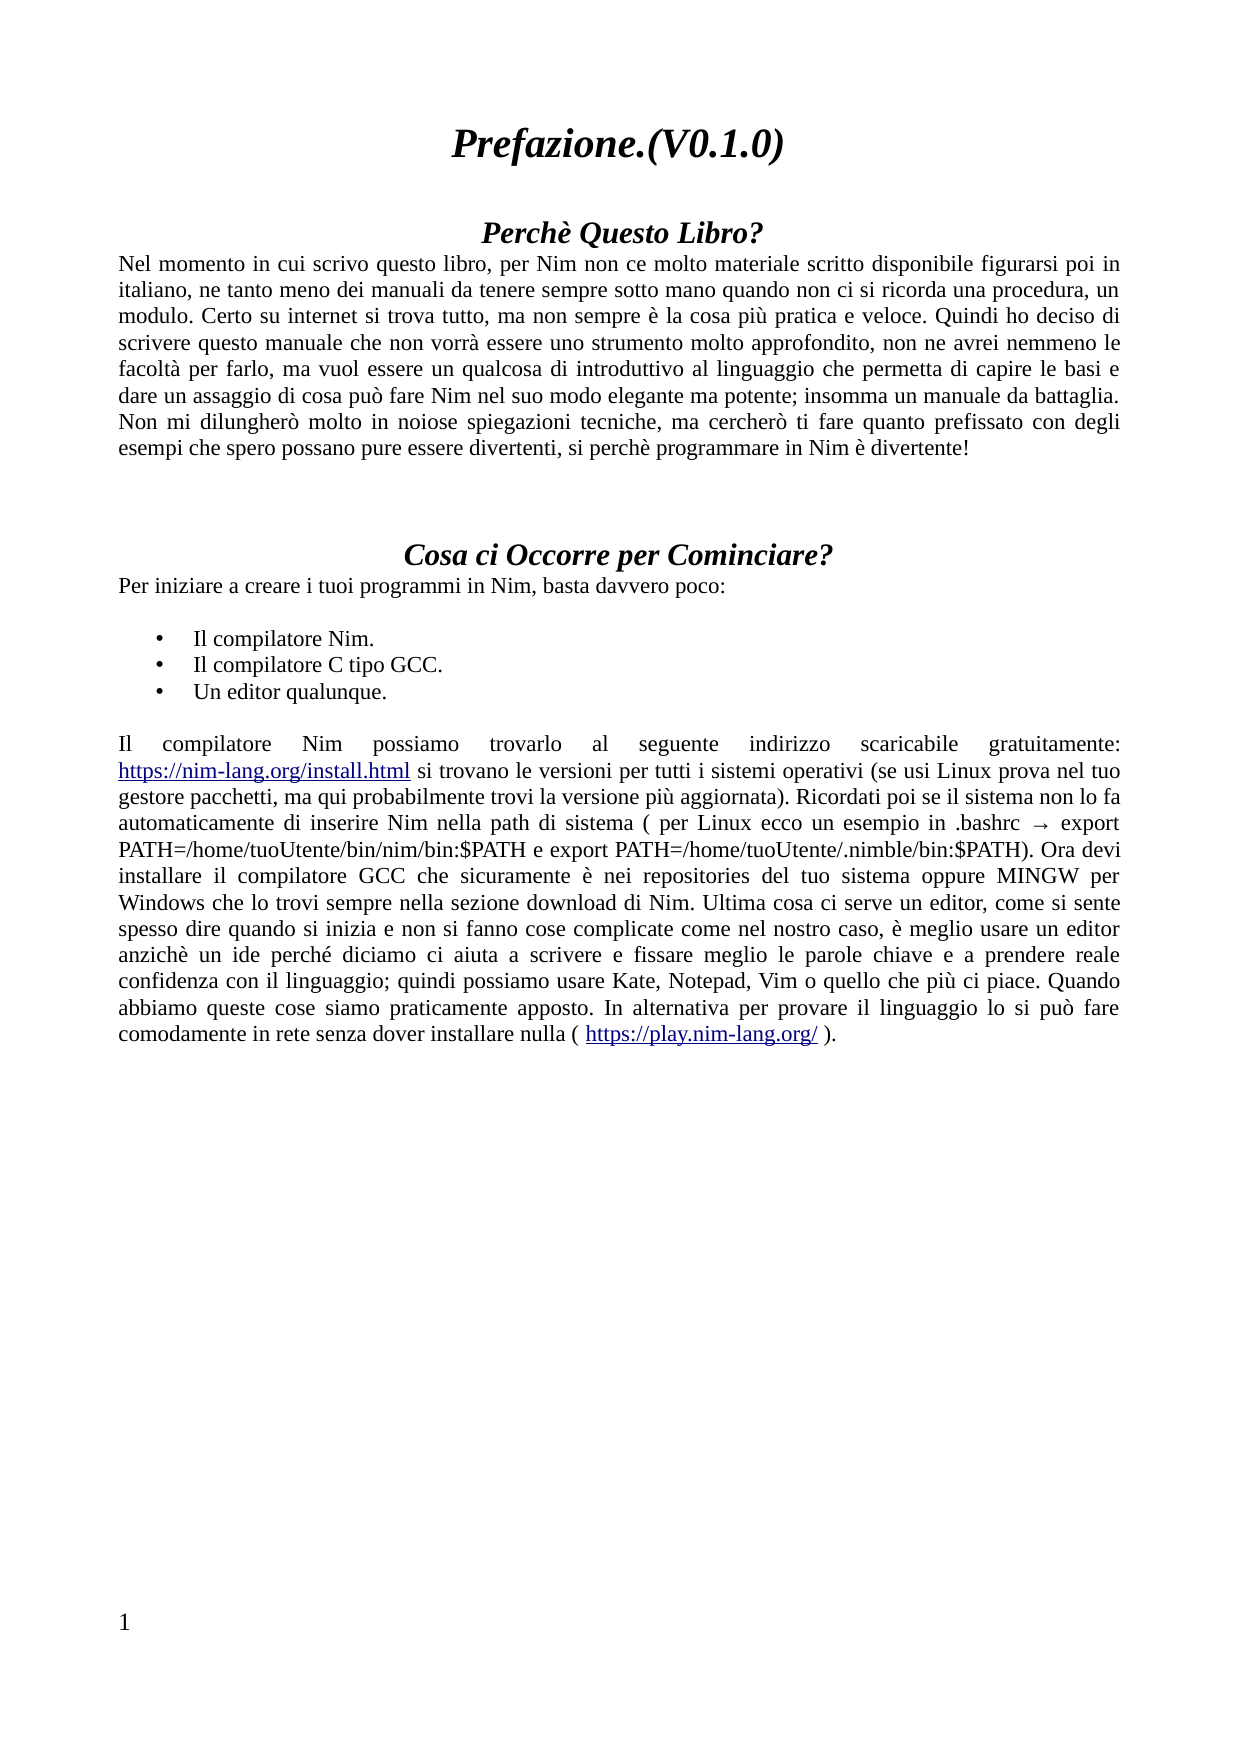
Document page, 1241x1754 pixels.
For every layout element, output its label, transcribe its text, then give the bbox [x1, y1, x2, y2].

text Per iniziare a creare i tuoi programmi in Nim, basta davvero poco: [118, 572, 1122, 599]
text Prefazione.(V0.1.0) [118, 118, 1122, 166]
text Il compilatore Nim possiamo trovarlo al seguente indirizzo scaricabile gratuitamente: https://nim-lang.org/install.html si trovano le versioni per tutti i sistemi operativi (se usi Linux prova nel tuo gestore pacchetti, ma qui probabilmente trovi la versione più aggiornata). Ricordati poi se il sistema non lo fa automaticamente di inserire Nim nella path di sistema ( per Linux ecco un esempio in .bashrc → export PATH=/home/tuoUtente/bin/nim/bin:$PATH e export PATH=/home/tuoUtente/.nimble/bin:$PATH). Ora devi installare il compilatore GCC che sicuramente è nei repositories del tuo sistema oppure MINGW per Windows che lo trovi sempre nella sezione download di Nim. Ultima cosa ci serve un editor, come si sente spesso dire quando si inizia e non si fanno cose complicate come nel nostro caso, è meglio usare un editor anzichè un ide perché diciamo ci aiuta a scrivere e fissare meglio le parole chiave e a prendere reale confidenza con il linguaggio; quindi possiamo usare Kate, Notepad, Vim o quello che più ci piace. Quando abbiamo queste cose siamo praticamente apposto. In alternativa per provare il linguaggio lo si può fare comodamente in rete senza dover installare nulla ( https://play.nim-lang.org/ ). [118, 730, 1122, 1047]
text Cosa ci Occorre per Cominciare? [118, 536, 1122, 572]
text Nel momento in cui scrivo questo libro, per Nim non ce molto materiale scritto disponibile figurarsi poi in italiano, ne tanto meno dei manuali da tenere sempre sotto mano quando non ci si ricorda una procedura, un modulo. Certo su internet si trova tutto, ma non sempre è la cosa più pratica e veloce. Quindi ho deciso di scrivere questo manuale che non vorrà essere uno strumento molto approfondito, non ne avrei nemmeno le facoltà per farlo, ma vuol essere un qualcosa di introduttivo al linguaggio che permetta di capire le basi e dare un assaggio di cosa può fare Nim nel suo modo elegante ma potente; insomma un manuale da battaglia. Non mi dilungherò molto in noiose spiegazioni tecniche, ma cercherò ti fare quanto prefissato con degli esempi che spero possano pure essere divertenti, si perchè programmare in Nim è divertente! [118, 250, 1122, 461]
list Il compilatore C tipo GCC. [156, 651, 1122, 678]
list Il compilatore Nim. [156, 625, 1122, 651]
text Perchè Questo Libro? [118, 214, 1122, 250]
list Un editor qualunque. [156, 678, 1122, 704]
